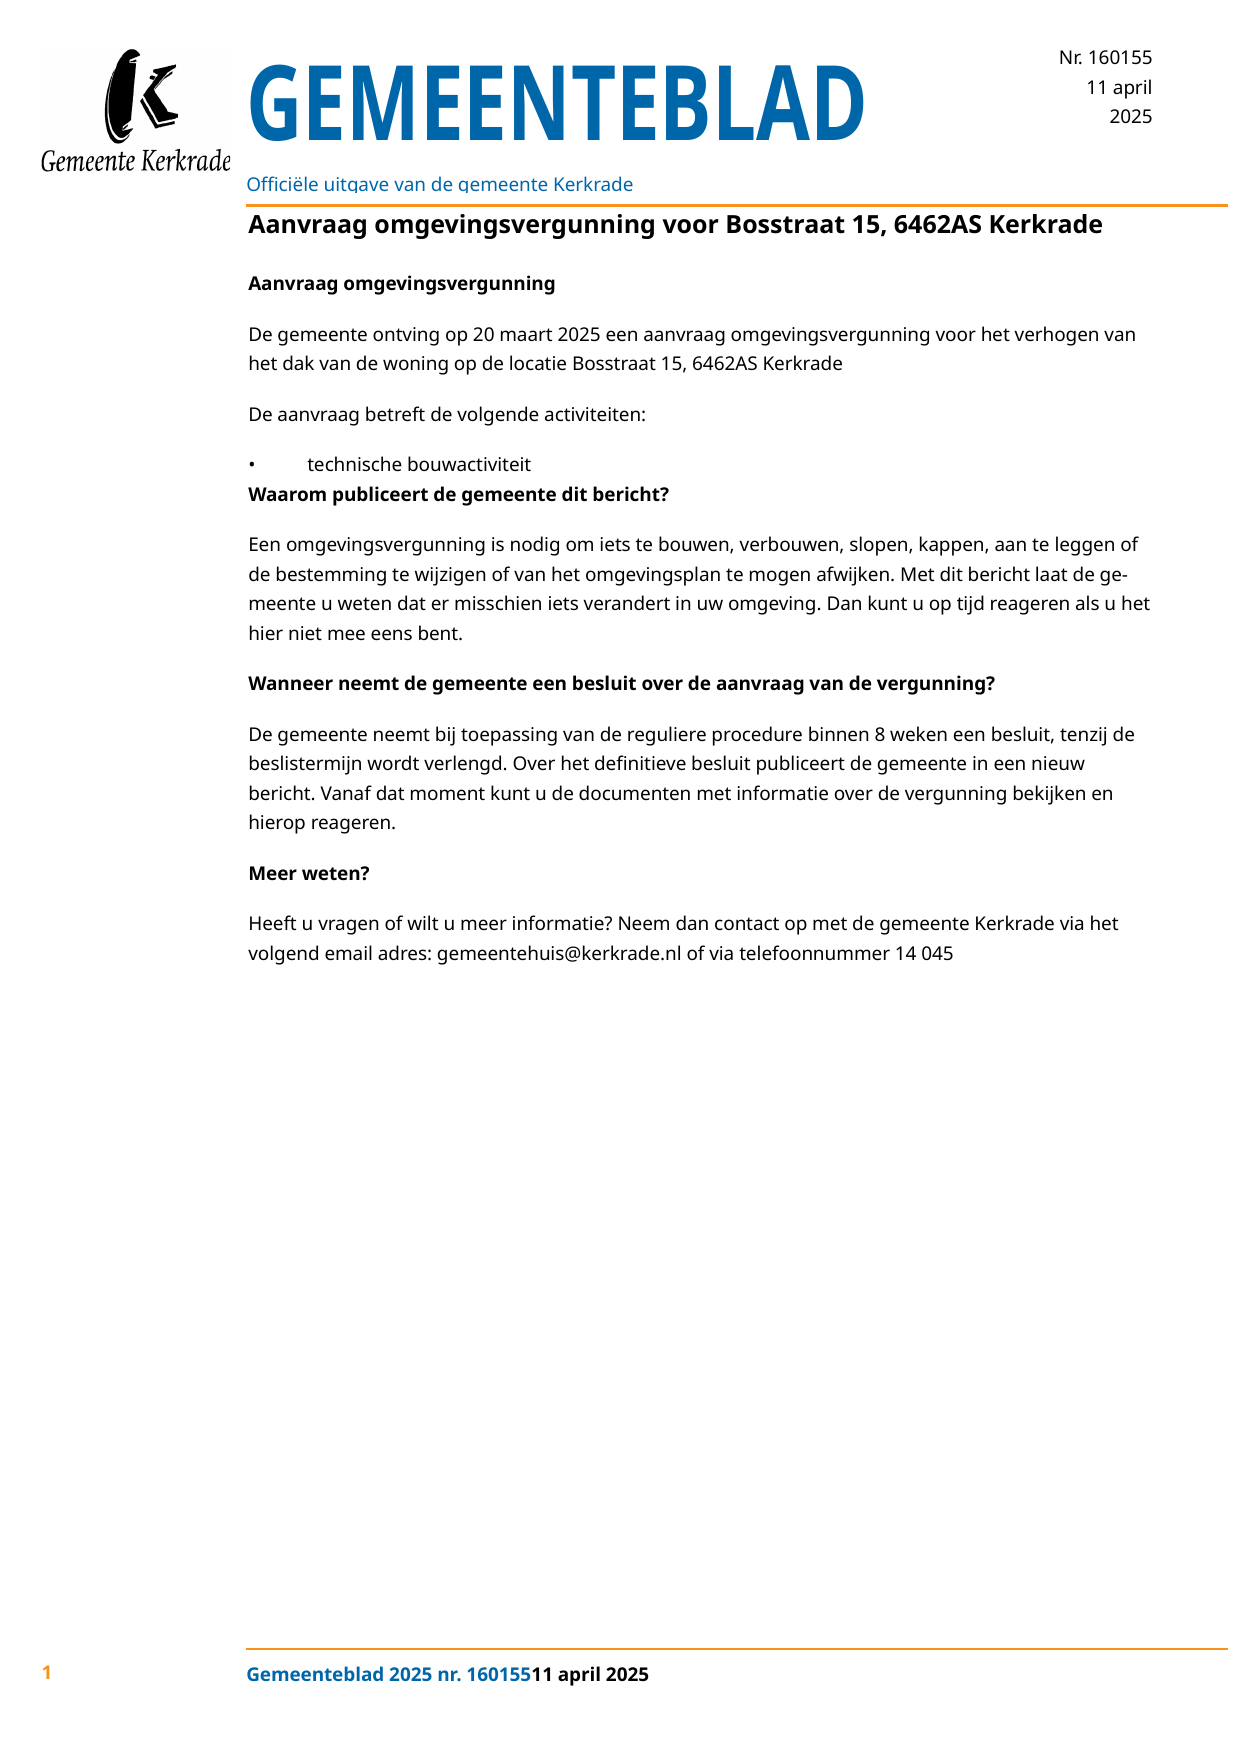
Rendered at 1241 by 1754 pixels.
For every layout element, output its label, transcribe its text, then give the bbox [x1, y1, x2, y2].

list technische bouwactiviteit [248, 451, 1152, 477]
text Aanvraag omgevingsvergunning [248, 270, 1152, 296]
text De aanvraag betreft de volgende activiteiten: [248, 401, 1152, 426]
text Wanneer neemt de gemeente een besluit over de aanvraag van de vergunning? [248, 670, 1152, 696]
text Meer weten? [248, 860, 1152, 886]
text Heeft u vragen of wilt u meer informatie? Neem dan contact op met de gemeente Kerkrade via het volgend email adres: gemeentehuis@kerkrade.nl of via telefoonnummer 14 045 [248, 910, 1152, 966]
picture [41, 47, 231, 172]
text Aanvraag omgevingsvergunning voor Bosstraat 15, 6462AS Kerkrade [248, 207, 1152, 241]
text Waarom publiceert de gemeente dit bericht? [248, 481, 1152, 506]
text De gemeente neemt bij toepassing van de reguliere procedure binnen 8 weken een besluit, tenzij de beslistermijn wordt verlengd. Over het definitieve besluit publiceert de gemeente in een nieuw bericht. Vanaf dat moment kunt u de documenten met informatie over de vergunning bekijken en hierop reageren. [248, 721, 1152, 835]
text Een omgevingsvergunning is nodig om iets te bouwen, verbouwen, slopen, kappen, aan te leggen of de bestemming te wijzigen of van het omgevingsplan te mogen afwijken. Met dit bericht laat de ge- meente u weten dat er misschien iets verandert in uw omgeving. Dan kunt u op tijd reageren als u het hier niet mee eens bent. [248, 531, 1152, 646]
text De gemeente ontving op 20 maart 2025 een aanvraag omgevingsvergunning voor het verhogen van het dak van de woning op de locatie Bosstraat 15, 6462AS Kerkrade [248, 321, 1152, 376]
